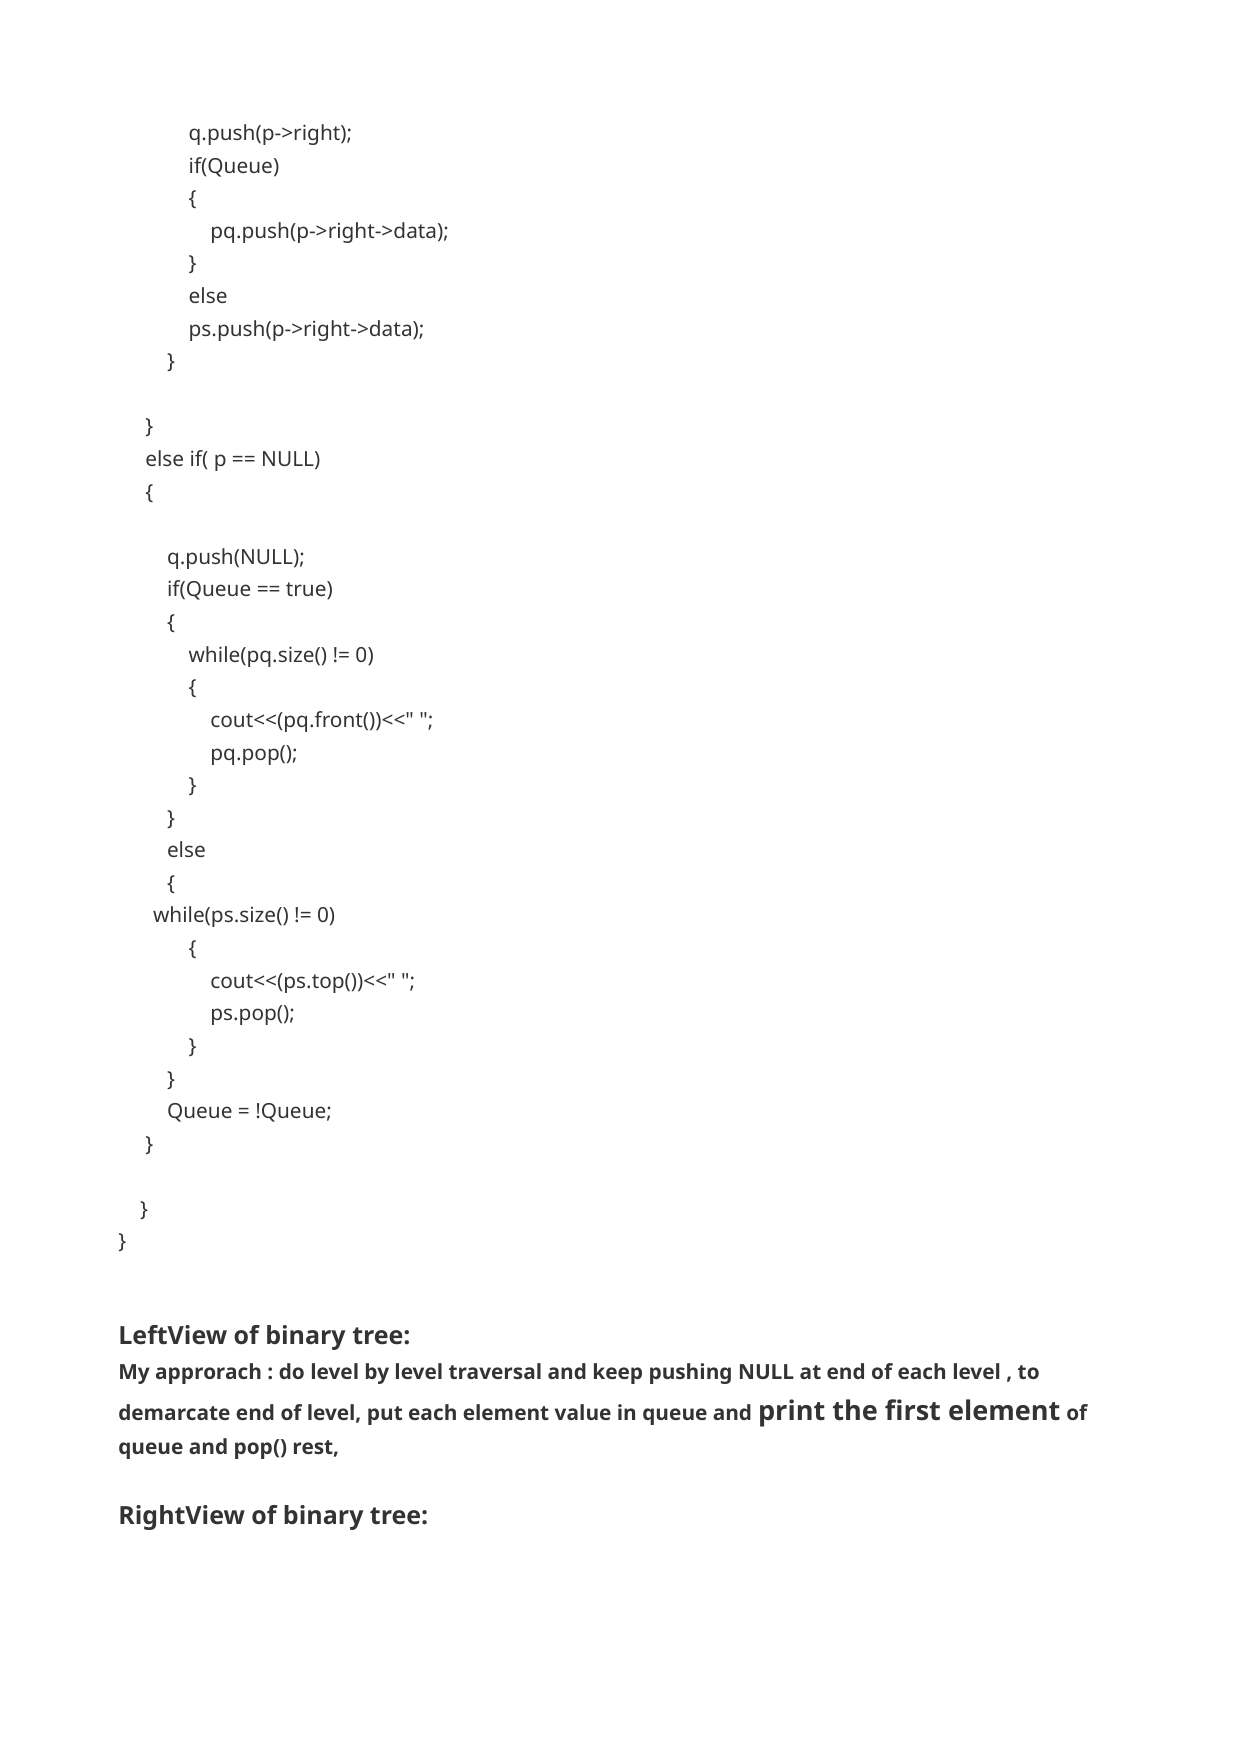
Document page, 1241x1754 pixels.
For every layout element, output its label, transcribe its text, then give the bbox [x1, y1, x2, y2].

text pq.push(p->right->data); [118, 216, 1122, 244]
text q.push(NULL); [118, 542, 1122, 570]
text { [118, 183, 1122, 212]
text RightView of binary tree: [118, 1497, 1122, 1531]
text ps.push(p->right->data); [118, 314, 1122, 342]
text while(pq.size() != 0) [118, 640, 1122, 668]
text } [118, 1064, 1122, 1092]
text { [118, 672, 1122, 701]
text { [118, 607, 1122, 636]
text LeftView of binary tree: [118, 1318, 1122, 1352]
text } [118, 248, 1122, 277]
text } [118, 346, 1122, 375]
text Queue = !Queue; [118, 1096, 1122, 1125]
text } [118, 1129, 1122, 1157]
text q.push(p->right); [118, 118, 1122, 147]
text else if( p == NULL) [118, 444, 1122, 473]
text else [118, 281, 1122, 309]
text } [118, 803, 1122, 831]
text } [118, 1194, 1122, 1222]
text ps.pop(); [118, 998, 1122, 1027]
text cout<<(ps.top())<<" "; [118, 966, 1122, 994]
text } [118, 1031, 1122, 1059]
text pq.pop(); [118, 738, 1122, 766]
text else [118, 835, 1122, 864]
text if(Queue) [118, 151, 1122, 179]
text { [118, 868, 1122, 896]
text if(Queue == true) [118, 574, 1122, 603]
text { [118, 477, 1122, 505]
text while(ps.size() != 0) [118, 901, 1122, 929]
text } [118, 412, 1122, 440]
text { [118, 933, 1122, 962]
text cout<<(pq.front())<<" "; [118, 705, 1122, 733]
text My approrach : do level by level traversal and keep pushing NULL at end of each level , to demarcate end of level, put each element value in queue and print the first element of queue and pop() rest, [118, 1357, 1122, 1461]
text } [118, 770, 1122, 799]
text } [118, 1227, 1122, 1255]
